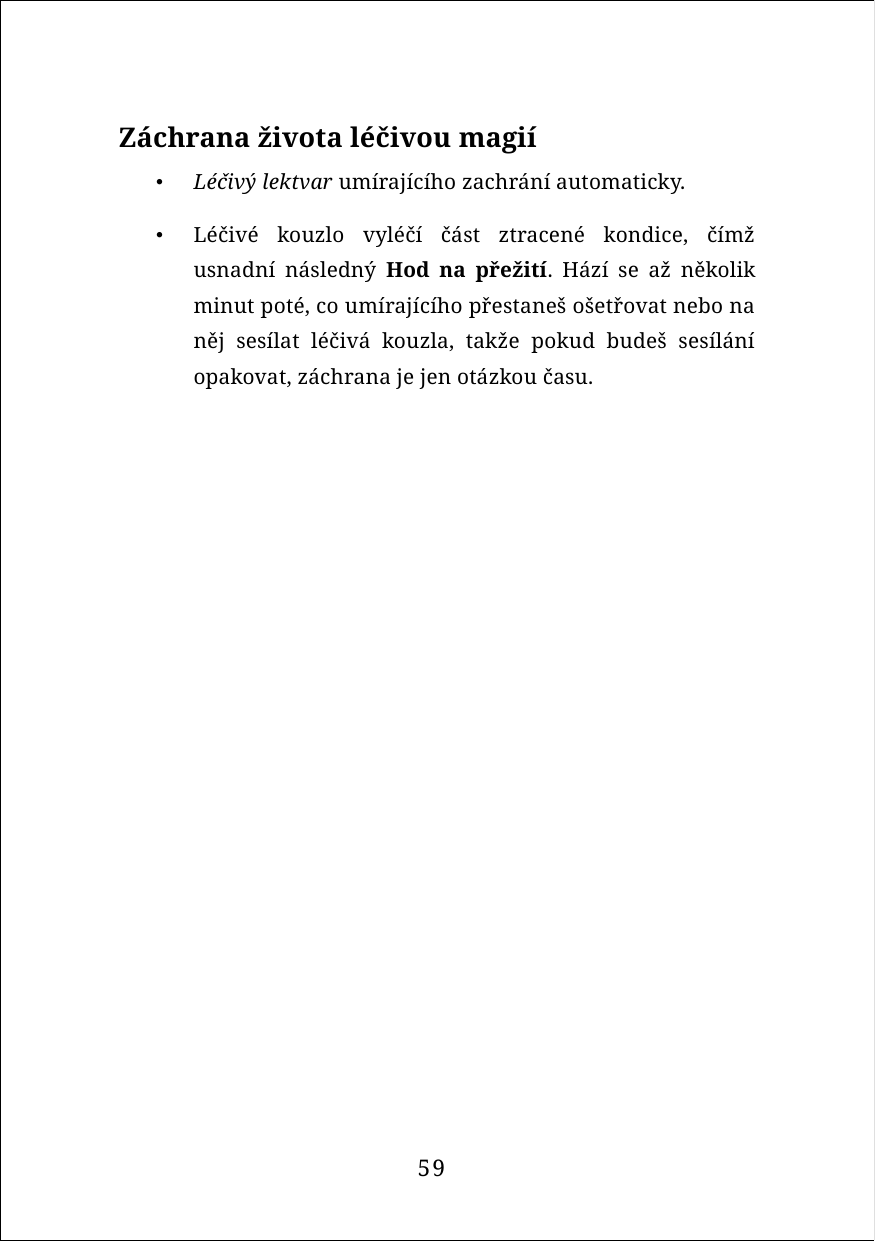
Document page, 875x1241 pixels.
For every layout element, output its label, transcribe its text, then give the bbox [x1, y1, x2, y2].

subtitle Záchrana života léčivou magií [118, 118, 756, 155]
list Léčivý lektvar umírajícího zachrání automaticky. [156, 167, 756, 195]
list Léčivé kouzlo vyléčí část ztracené kondice, čímž usnadní následný Hod na přežití. Hází se až několik minut poté, co umírajícího přestaneš ošetřovat nebo na něj sesílat léčivá kouzla, takže pokud budeš sesílání opakovat, záchrana je jen otázkou času. [156, 220, 756, 391]
